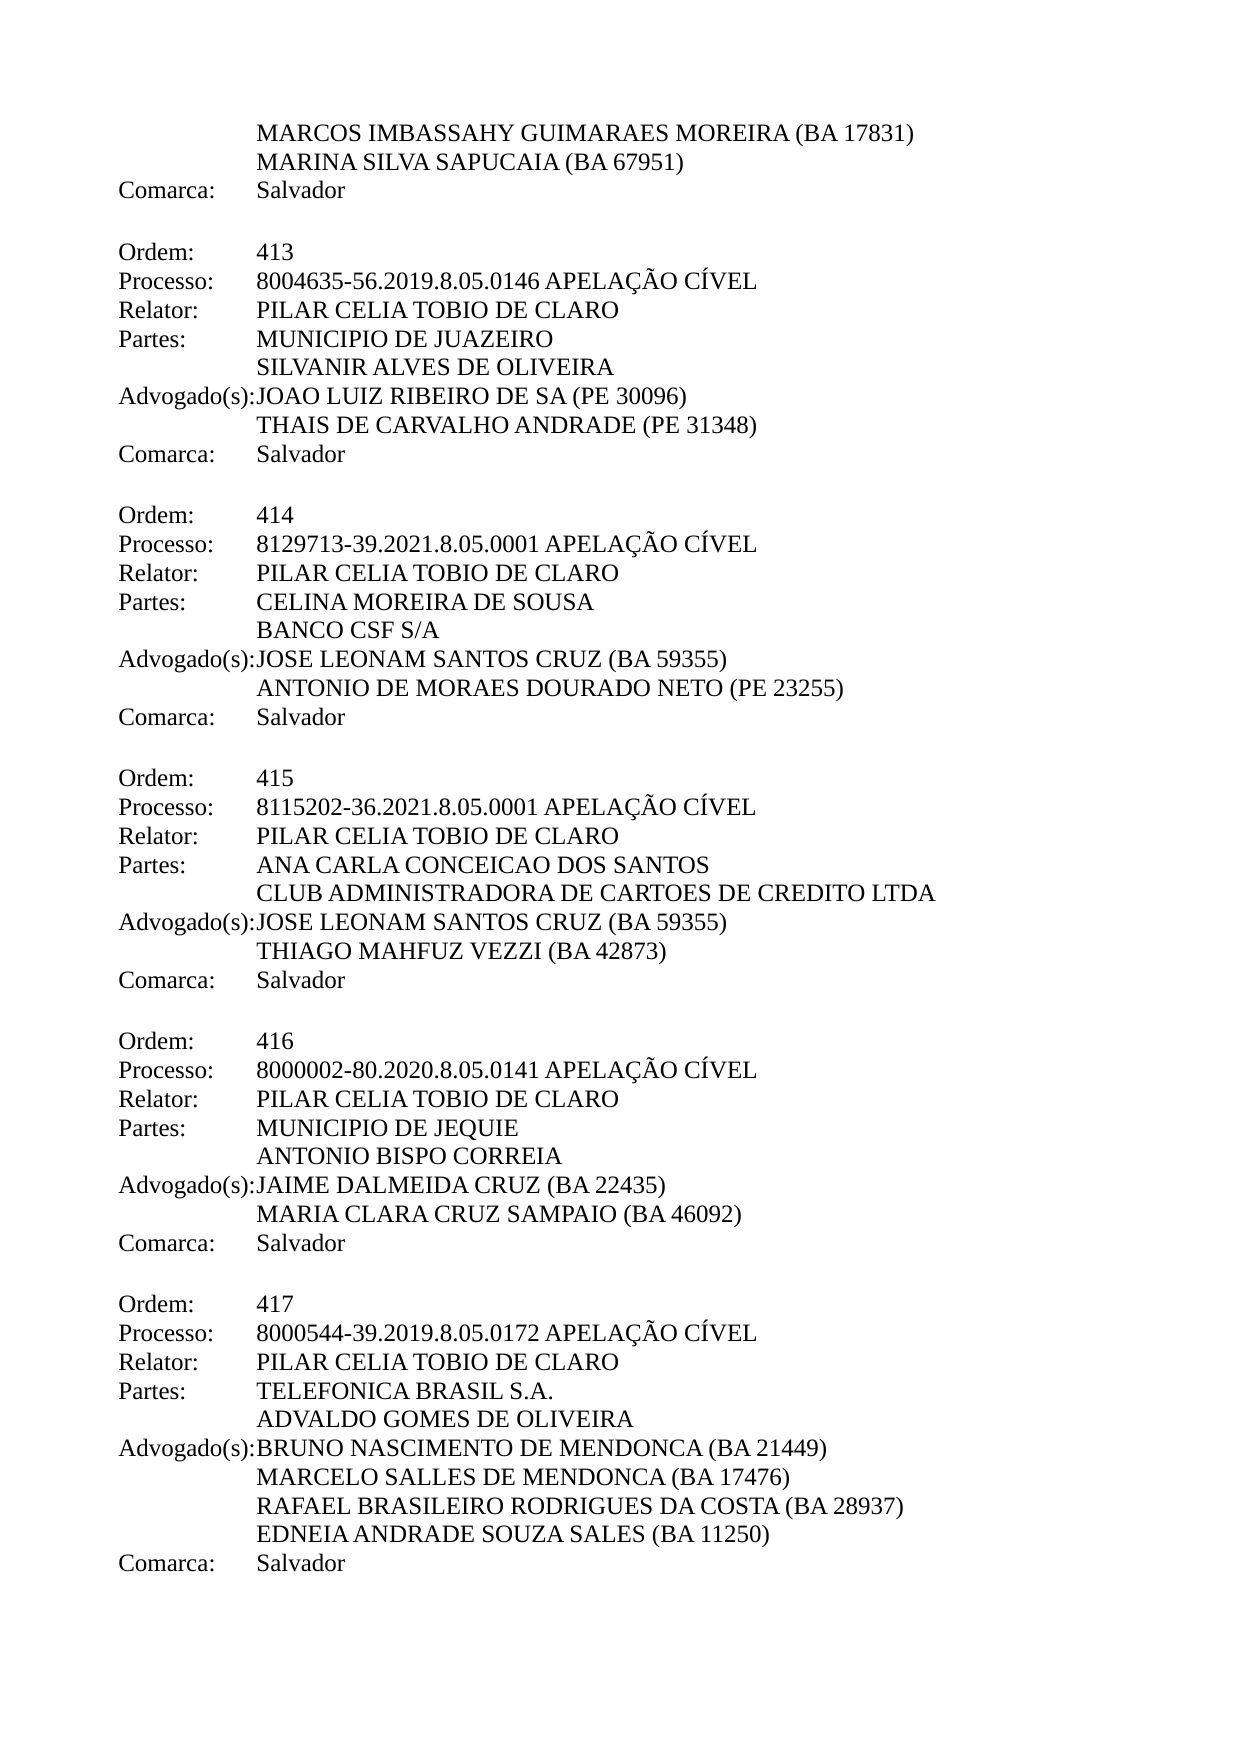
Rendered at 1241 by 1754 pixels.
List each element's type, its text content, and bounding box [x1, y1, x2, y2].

table_cell Partes: [118, 587, 256, 615]
table_cell Processo: [118, 1318, 256, 1347]
table_cell [118, 936, 256, 965]
table_cell Processo: [118, 792, 256, 821]
table_cell Processo: [118, 1055, 256, 1084]
table_header Ordem: [118, 1290, 256, 1318]
table_cell Salvador [256, 702, 848, 730]
table_cell [118, 410, 256, 439]
table_cell MARCELO SALLES DE MENDONCA (BA 17476) [256, 1462, 913, 1491]
table_cell Partes: [118, 324, 256, 352]
table_cell ANTONIO BISPO CORREIA [256, 1141, 761, 1170]
table_cell THIAGO MAHFUZ VEZZI (BA 42873) [256, 936, 944, 965]
table_header 414 [256, 500, 848, 529]
table_cell Processo: [118, 266, 256, 295]
table_cell MARINA SILVA SAPUCAIA (BA 67951) [256, 147, 1064, 176]
table_cell 8000002-80.2020.8.05.0141 APELAÇÃO CÍVEL [256, 1055, 761, 1084]
table_cell CELINA MOREIRA DE SOUSA [256, 587, 848, 615]
table_cell THAIS DE CARVALHO ANDRADE (PE 31348) [256, 410, 762, 439]
table_cell BANCO CSF S/A [256, 615, 848, 644]
table_cell 8000544-39.2019.8.05.0172 APELAÇÃO CÍVEL [256, 1318, 913, 1347]
table_cell [118, 1405, 256, 1433]
table_cell Salvador [256, 965, 944, 993]
table_cell Comarca: [118, 439, 256, 467]
table_cell [118, 615, 256, 644]
table_header Ordem: [118, 500, 256, 529]
table_cell PILAR CELIA TOBIO DE CLARO [256, 558, 848, 587]
table_cell MUNICIPIO DE JUAZEIRO [256, 324, 762, 352]
table_cell SILVANIR ALVES DE OLIVEIRA [256, 353, 762, 381]
table_cell Comarca: [118, 702, 256, 730]
table_cell 8115202-36.2021.8.05.0001 APELAÇÃO CÍVEL [256, 792, 944, 821]
table_cell [118, 879, 256, 907]
table_cell TELEFONICA BRASIL S.A. [256, 1376, 913, 1404]
table_header 416 [256, 1026, 761, 1055]
table_cell Partes: [118, 1113, 256, 1141]
table_header 417 [256, 1290, 913, 1318]
table_cell BRUNO NASCIMENTO DE MENDONCA (BA 21449) [256, 1433, 913, 1462]
table_header 413 [256, 238, 762, 266]
table_cell [118, 1491, 256, 1519]
table_cell Salvador [256, 176, 1064, 204]
table_cell [118, 1520, 256, 1548]
table_cell Comarca: [118, 965, 256, 993]
table_cell [118, 353, 256, 381]
table_cell MUNICIPIO DE JEQUIE [256, 1113, 761, 1141]
table_cell Relator: [118, 558, 256, 587]
table_header Ordem: [118, 238, 256, 266]
table_cell Partes: [118, 850, 256, 878]
table_cell ANA CARLA CONCEICAO DOS SANTOS [256, 850, 944, 878]
table_cell PILAR CELIA TOBIO DE CLARO [256, 295, 762, 324]
table_cell Processo: [118, 529, 256, 558]
table_cell Advogado(s): [118, 1433, 256, 1462]
table_cell ANTONIO DE MORAES DOURADO NETO (PE 23255) [256, 673, 848, 702]
table_cell Relator: [118, 1347, 256, 1376]
table_cell CLUB ADMINISTRADORA DE CARTOES DE CREDITO LTDA [256, 879, 944, 907]
table_cell Advogado(s): [118, 907, 256, 936]
table_cell JOSE LEONAM SANTOS CRUZ (BA 59355) [256, 907, 944, 936]
table_cell [118, 1462, 256, 1491]
table_cell [118, 1141, 256, 1170]
table_cell Comarca: [118, 176, 256, 204]
table_cell PILAR CELIA TOBIO DE CLARO [256, 1347, 913, 1376]
table_cell Comarca: [118, 1228, 256, 1256]
table_cell 8129713-39.2021.8.05.0001 APELAÇÃO CÍVEL [256, 529, 848, 558]
table_cell JOSE LEONAM SANTOS CRUZ (BA 59355) [256, 644, 848, 673]
table_cell Advogado(s): [118, 381, 256, 410]
table_header Ordem: [118, 764, 256, 792]
table_cell PILAR CELIA TOBIO DE CLARO [256, 1084, 761, 1113]
table_cell 8004635-56.2019.8.05.0146 APELAÇÃO CÍVEL [256, 266, 762, 295]
table_cell RAFAEL BRASILEIRO RODRIGUES DA COSTA (BA 28937) [256, 1491, 913, 1519]
table_cell Comarca: [118, 1548, 256, 1577]
table_cell ADVALDO GOMES DE OLIVEIRA [256, 1405, 913, 1433]
table_cell Relator: [118, 1084, 256, 1113]
table_cell Relator: [118, 821, 256, 850]
table_cell PILAR CELIA TOBIO DE CLARO [256, 821, 944, 850]
table_cell [118, 147, 256, 176]
table_cell EDNEIA ANDRADE SOUZA SALES (BA 11250) [256, 1520, 913, 1548]
table_cell Salvador [256, 1548, 913, 1577]
table_cell Partes: [118, 1376, 256, 1404]
table_cell [118, 1199, 256, 1228]
table_cell Salvador [256, 439, 762, 467]
table_cell [118, 118, 256, 147]
table_cell Advogado(s): [118, 1170, 256, 1199]
table_cell Relator: [118, 295, 256, 324]
table_cell Advogado(s): [118, 644, 256, 673]
table_cell Salvador [256, 1228, 761, 1256]
table_cell JOAO LUIZ RIBEIRO DE SA (PE 30096) [256, 381, 762, 410]
table_cell MARCOS IMBASSAHY GUIMARAES MOREIRA (BA 17831) [256, 118, 1064, 147]
table_cell JAIME DALMEIDA CRUZ (BA 22435) [256, 1170, 761, 1199]
table_header Ordem: [118, 1026, 256, 1055]
table_header 415 [256, 764, 944, 792]
table_cell [118, 673, 256, 702]
table_cell MARIA CLARA CRUZ SAMPAIO (BA 46092) [256, 1199, 761, 1228]
